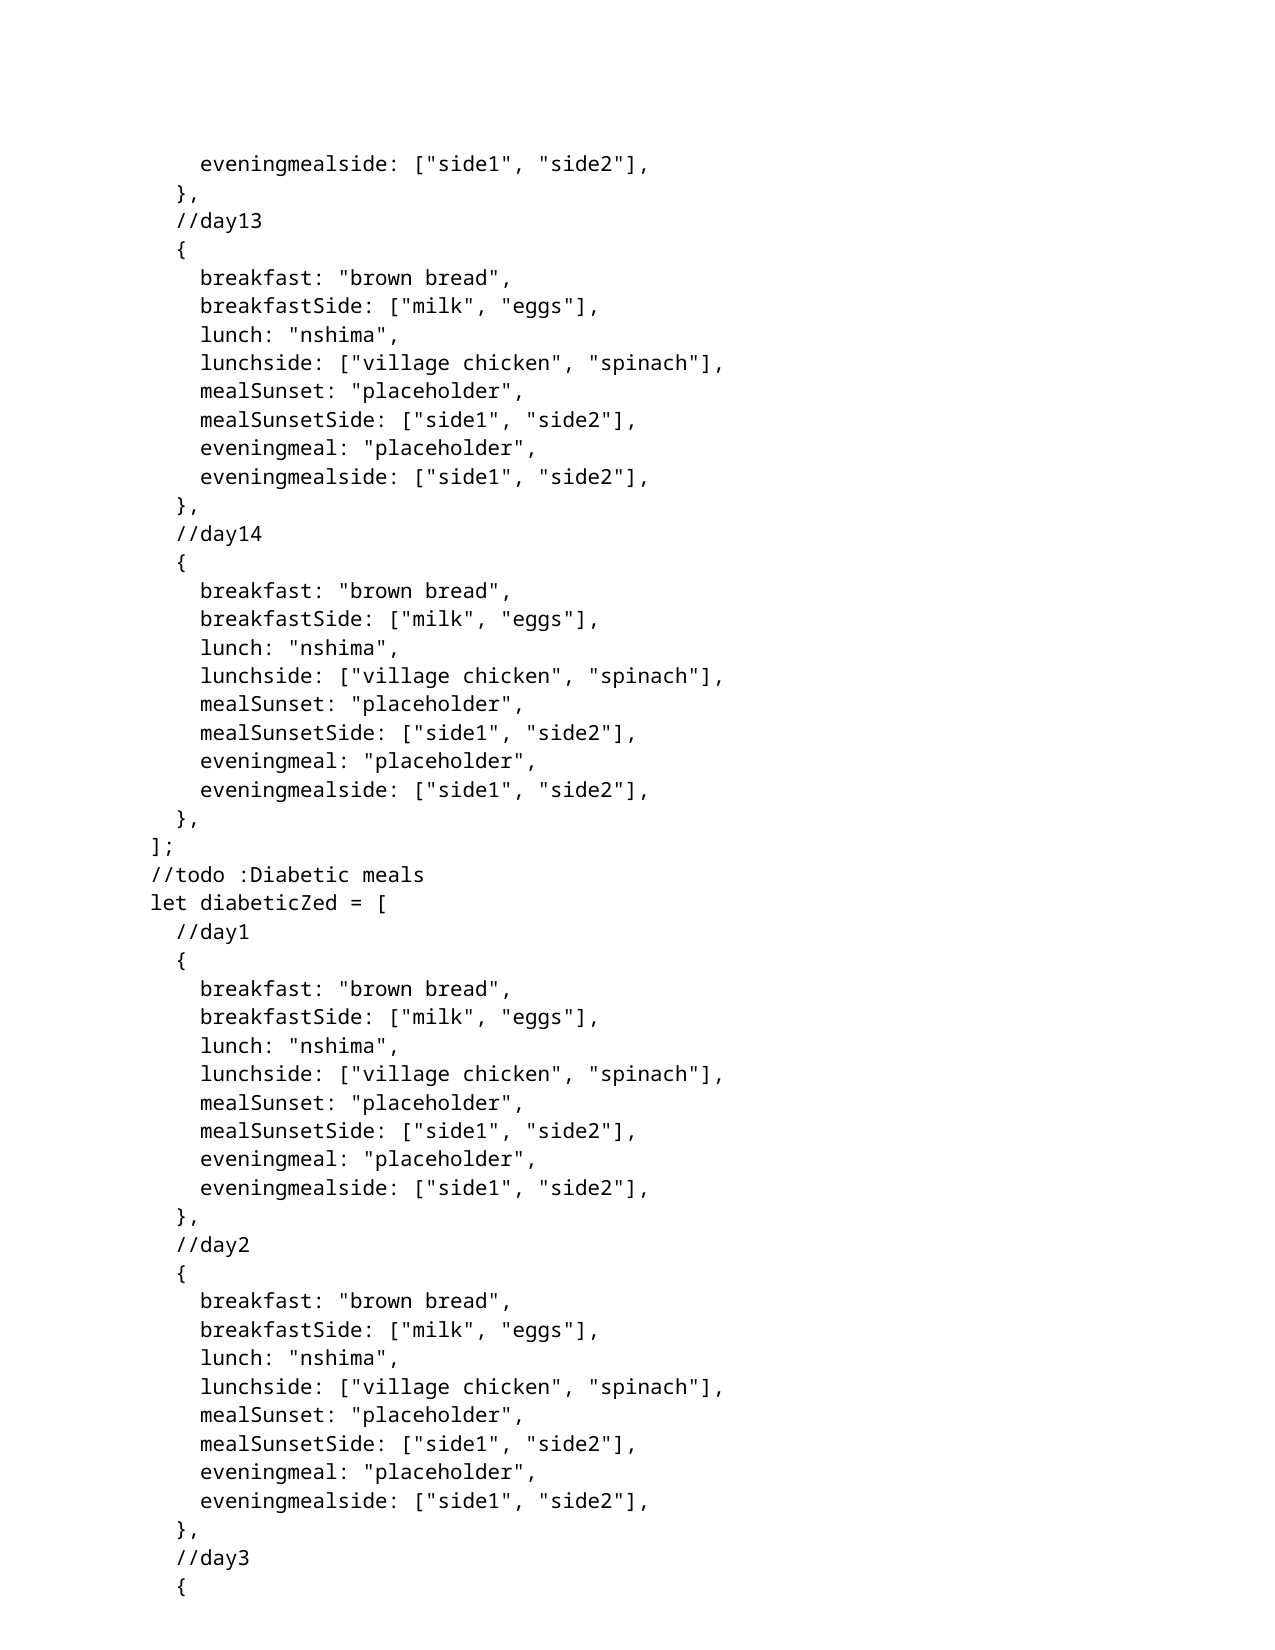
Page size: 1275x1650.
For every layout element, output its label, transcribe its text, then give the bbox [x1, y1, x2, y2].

text eveningmeal: "placeholder", [150, 746, 1125, 775]
text }, [150, 1201, 1125, 1230]
text eveningmealside: ["side1", "side2"], [150, 149, 1125, 178]
text { [150, 234, 1125, 263]
text { [150, 1258, 1125, 1287]
text }, [150, 803, 1125, 832]
text lunchside: ["village chicken", "spinach"], [150, 661, 1125, 689]
text breakfastSide: ["milk", "eggs"], [150, 604, 1125, 633]
text mealSunsetSide: ["side1", "side2"], [150, 1429, 1125, 1457]
text lunch: "nshima", [150, 633, 1125, 661]
text }, [150, 1514, 1125, 1543]
text lunchside: ["village chicken", "spinach"], [150, 1372, 1125, 1400]
text eveningmeal: "placeholder", [150, 433, 1125, 462]
text eveningmealside: ["side1", "side2"], [150, 775, 1125, 803]
text lunch: "nshima", [150, 320, 1125, 348]
text //day13 [150, 206, 1125, 234]
text //day1 [150, 917, 1125, 945]
text //day2 [150, 1230, 1125, 1258]
text breakfastSide: ["milk", "eggs"], [150, 1315, 1125, 1343]
text { [150, 945, 1125, 974]
text breakfastSide: ["milk", "eggs"], [150, 1002, 1125, 1031]
text mealSunset: "placeholder", [150, 689, 1125, 718]
text //day14 [150, 519, 1125, 547]
text mealSunsetSide: ["side1", "side2"], [150, 405, 1125, 433]
text { [150, 1571, 1125, 1599]
text breakfast: "brown bread", [150, 576, 1125, 604]
text lunch: "nshima", [150, 1343, 1125, 1372]
text mealSunset: "placeholder", [150, 377, 1125, 405]
text lunchside: ["village chicken", "spinach"], [150, 1059, 1125, 1088]
text mealSunset: "placeholder", [150, 1088, 1125, 1116]
text eveningmealside: ["side1", "side2"], [150, 1486, 1125, 1514]
text breakfast: "brown bread", [150, 1287, 1125, 1315]
text eveningmealside: ["side1", "side2"], [150, 1173, 1125, 1201]
text let diabeticZed = [ [150, 888, 1125, 917]
text mealSunsetSide: ["side1", "side2"], [150, 718, 1125, 746]
text //day3 [150, 1543, 1125, 1571]
text ]; [150, 832, 1125, 860]
text eveningmeal: "placeholder", [150, 1144, 1125, 1173]
text breakfast: "brown bread", [150, 974, 1125, 1002]
text lunch: "nshima", [150, 1031, 1125, 1059]
text eveningmeal: "placeholder", [150, 1457, 1125, 1486]
text breakfastSide: ["milk", "eggs"], [150, 291, 1125, 320]
text eveningmealside: ["side1", "side2"], [150, 462, 1125, 490]
text mealSunset: "placeholder", [150, 1400, 1125, 1429]
text lunchside: ["village chicken", "spinach"], [150, 348, 1125, 377]
text { [150, 547, 1125, 576]
text }, [150, 490, 1125, 519]
text mealSunsetSide: ["side1", "side2"], [150, 1116, 1125, 1144]
text }, [150, 178, 1125, 206]
text breakfast: "brown bread", [150, 263, 1125, 291]
text //todo :Diabetic meals [150, 860, 1125, 888]
